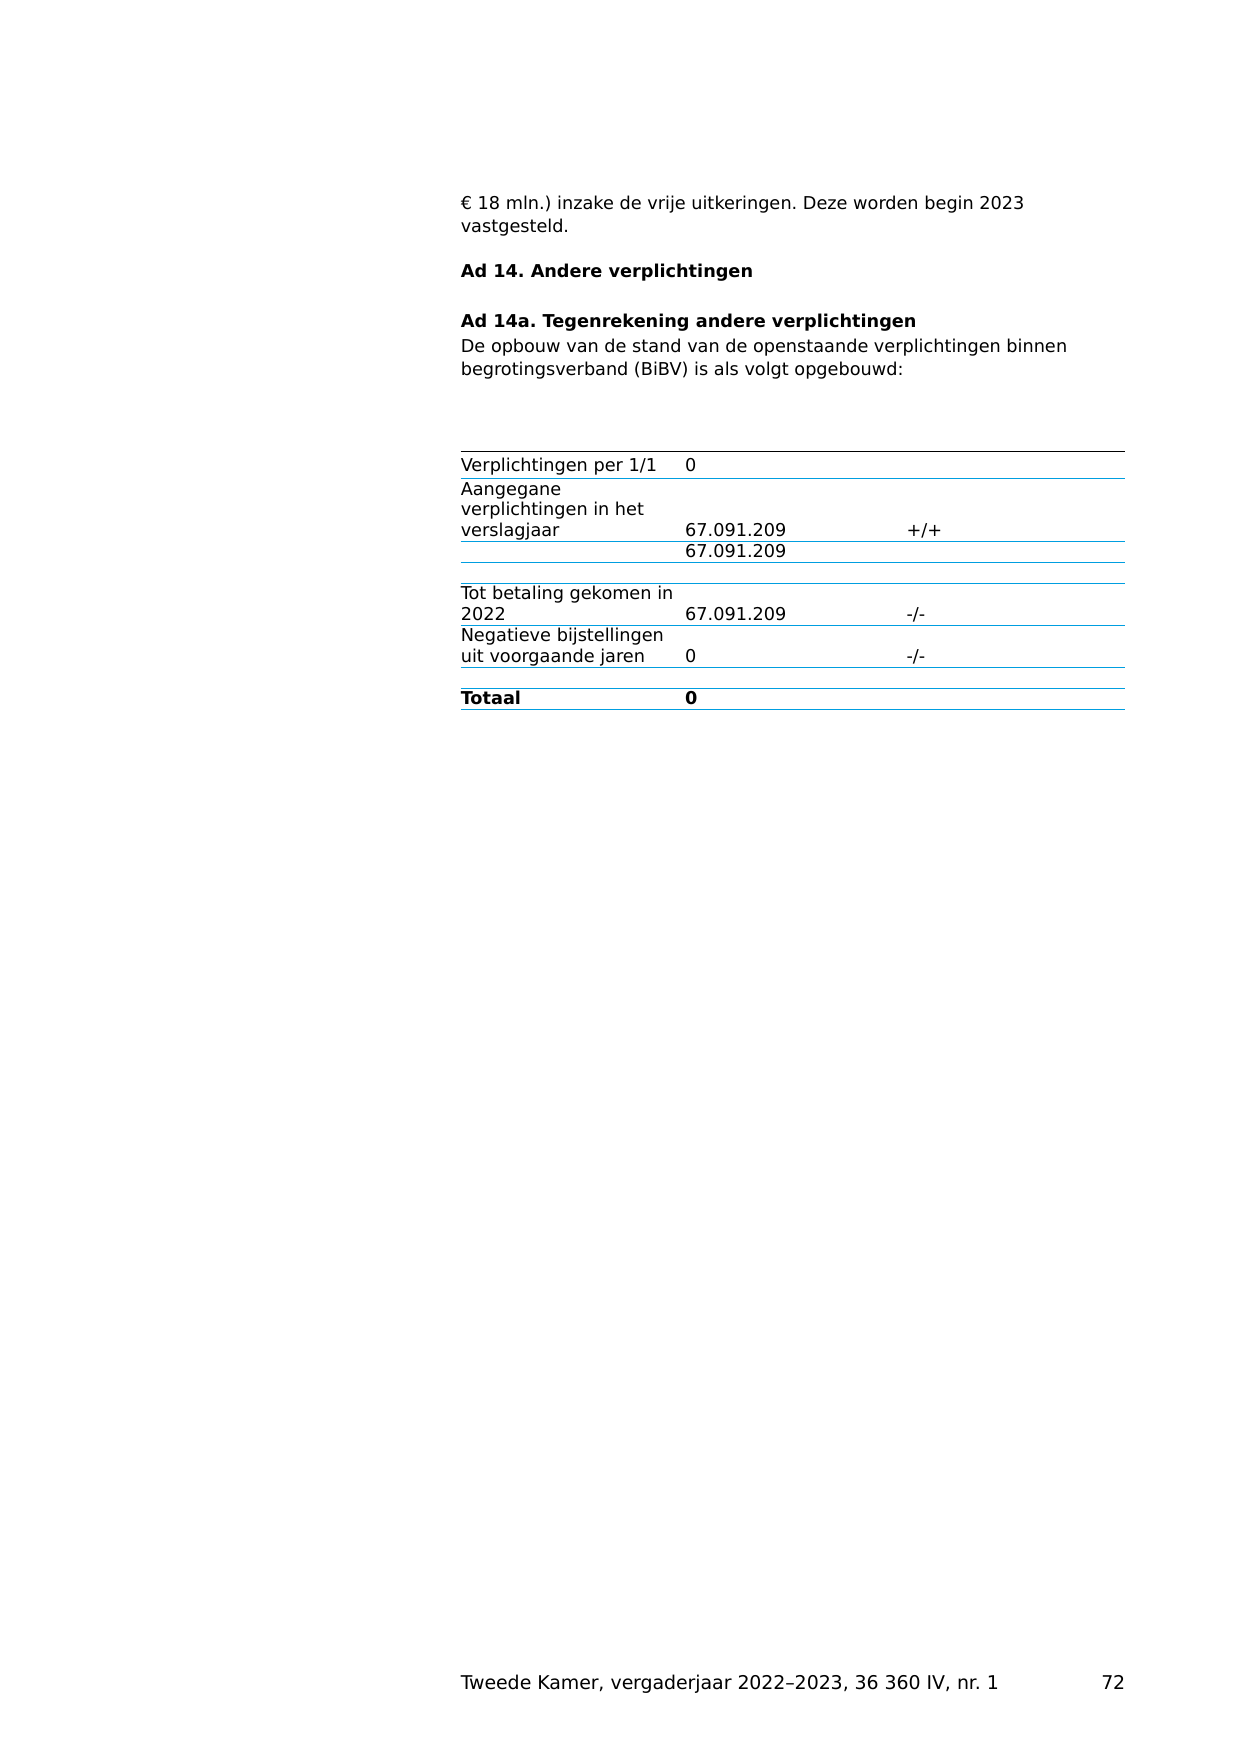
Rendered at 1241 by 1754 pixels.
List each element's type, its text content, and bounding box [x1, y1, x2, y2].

table_cell 67.091.209 [682, 584, 903, 624]
table_cell [904, 668, 1125, 687]
table_cell -/- [904, 626, 1125, 666]
table_cell [461, 563, 682, 583]
table_cell 0 [682, 626, 903, 666]
table_cell Totaal [461, 689, 682, 709]
table_cell +/+ [904, 479, 1125, 541]
table_cell [904, 452, 1125, 478]
table_cell -/- [904, 584, 1125, 624]
table_cell Negatieve bijstellingen uit voorgaande jaren [461, 626, 682, 666]
table_cell 67.091.209 [682, 542, 903, 562]
text De opbouw van de stand van de openstaande verplichtingen binnen begrotingsverband (BiBV) is als volgt opgebouwd: [461, 334, 1125, 380]
text € 18 mln.) inzake de vrije uitkeringen. Deze worden begin 2023 vastgesteld. [461, 191, 1125, 237]
table_cell [461, 542, 682, 562]
table_cell Aangegane verplichtingen in het verslagjaar [461, 479, 682, 541]
table_cell [682, 668, 903, 687]
text Ad 14. Andere verplichtingen [461, 259, 1125, 282]
table_cell [904, 563, 1125, 583]
table_header Tabel 40 Overzicht opbouw stand openstaande verplichtingen BiBV (bedragen in €) [461, 403, 1125, 451]
table_cell 0 [682, 452, 903, 478]
table_cell [904, 689, 1125, 709]
table_cell [904, 542, 1125, 562]
table_cell [682, 563, 903, 583]
table_cell Tot betaling gekomen in 2022 [461, 584, 682, 624]
table_cell 0 [682, 689, 903, 709]
table_cell 67.091.209 [682, 479, 903, 541]
table_cell Verplichtingen per 1/1 [461, 452, 682, 478]
text Ad 14a. Tegenrekening andere verplichtingen [461, 309, 1125, 332]
table_cell [461, 668, 682, 687]
